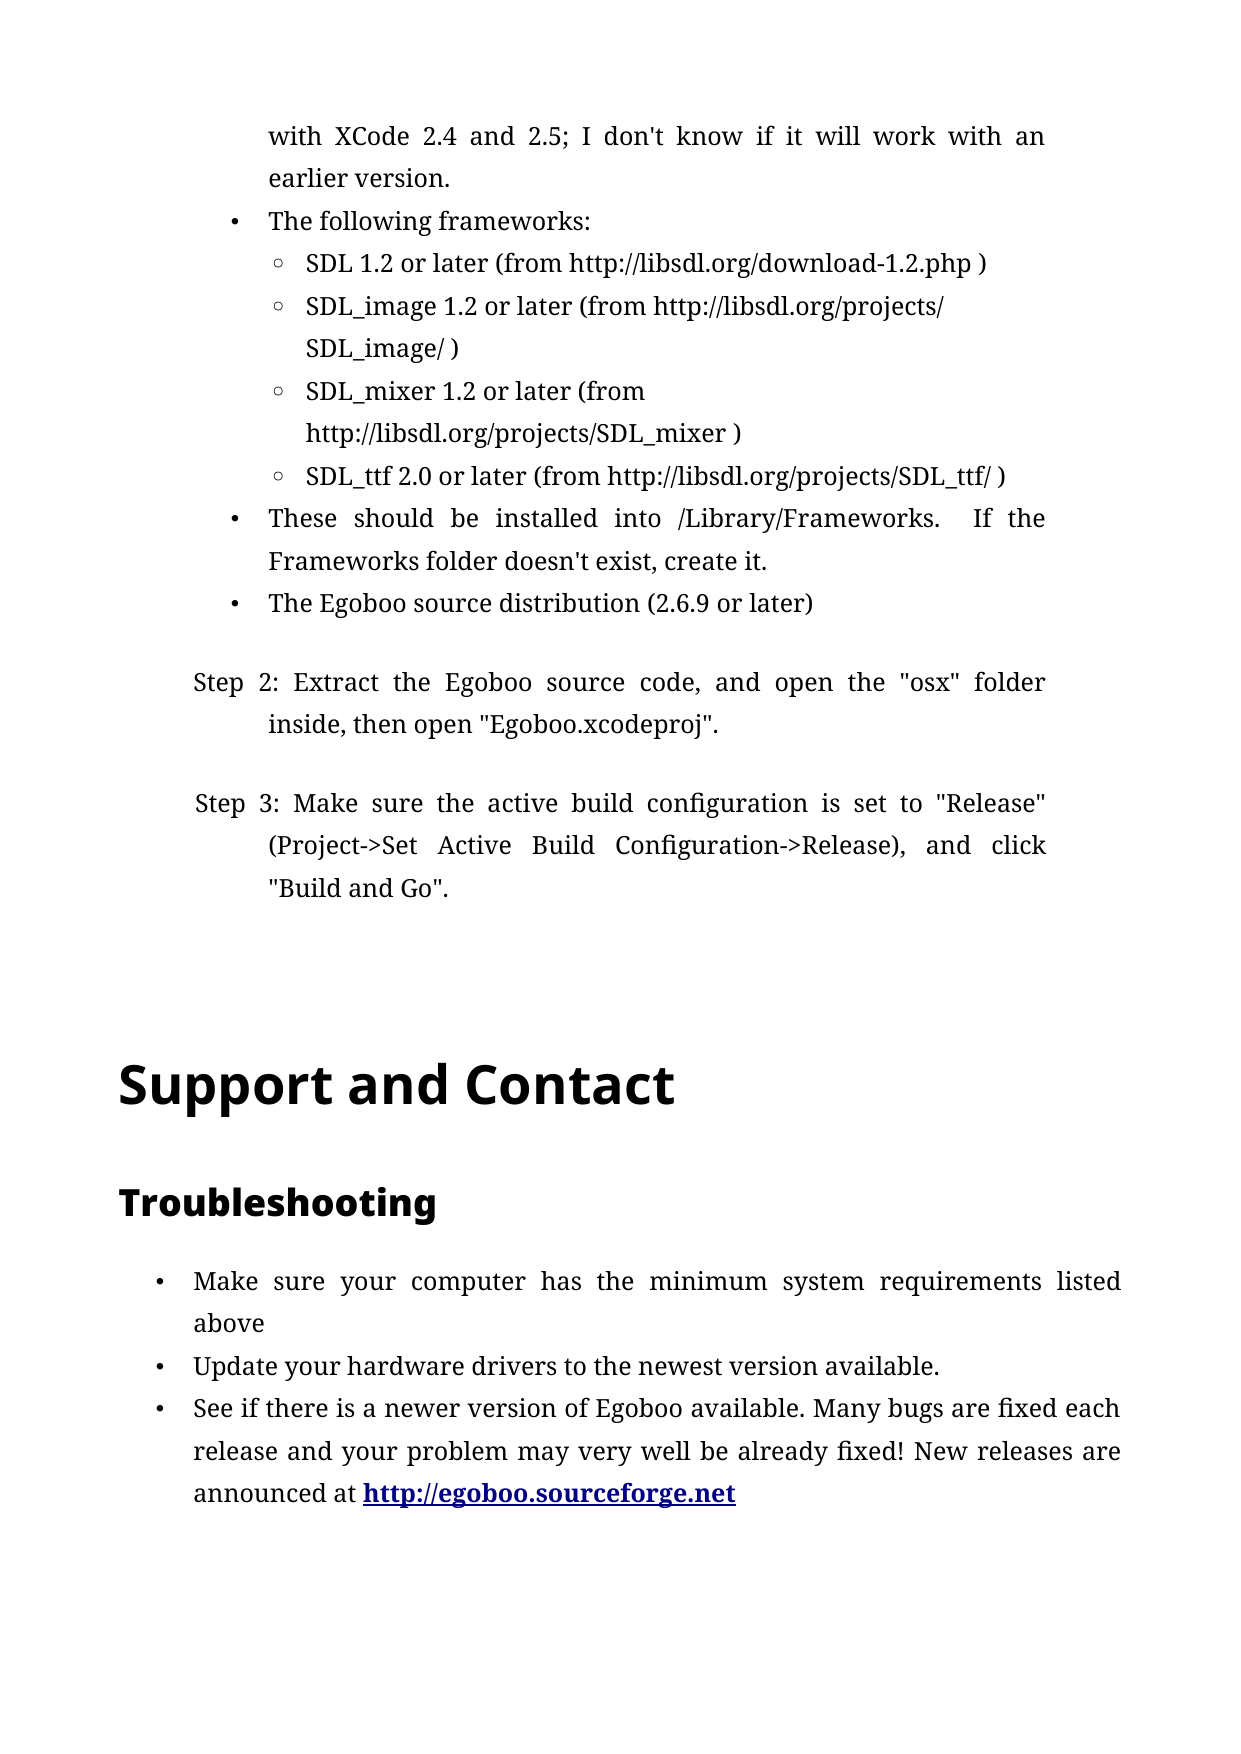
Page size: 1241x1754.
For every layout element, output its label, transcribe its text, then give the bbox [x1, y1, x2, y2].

list SDL_ttf 2.0 or later (from http://libsdl.org/projects/SDL_ttf/ ) [268, 458, 1047, 492]
subtitle Support and Contact [118, 1047, 1122, 1121]
list SDL_mixer 1.2 or later (from http://libsdl.org/projects/SDL_mixer ) [268, 373, 1047, 450]
list Make sure your computer has the minimum system requirements listed above [156, 1263, 1122, 1340]
list with XCode 2.4 and 2.5; I don't know if it will work with an earlier version. [231, 118, 1047, 195]
subtitle Troubleshooting [118, 1176, 1122, 1227]
list SDL_image 1.2 or later (from http://libsdl.org/projects/ SDL_image/ ) [268, 288, 1047, 365]
text Step 3: Make sure the active build configuration is set to "Release" (Project->Set Active Build Configuration->Release), and click "Build and Go". [195, 785, 1047, 904]
list The Egoboo source distribution (2.6.9 or later) [231, 586, 1047, 620]
list The following frameworks: [231, 203, 1047, 237]
list Update your hardware drivers to the newest version available. [156, 1348, 1122, 1382]
text Step 2: Extract the Egoboo source code, and open the "osx" folder inside, then open "Egoboo.xcodeproj". [193, 664, 1047, 741]
list SDL 1.2 or later (from http://libsdl.org/download-1.2.php ) [268, 246, 1047, 280]
list See if there is a newer version of Egoboo available. Many bugs are fixed each release and your problem may very well be already fixed! New releases are announced at http://egoboo.sourceforge.net [156, 1391, 1122, 1510]
list These should be installed into /Library/Frameworks. If the Frameworks folder doesn't exist, create it. [231, 501, 1047, 577]
